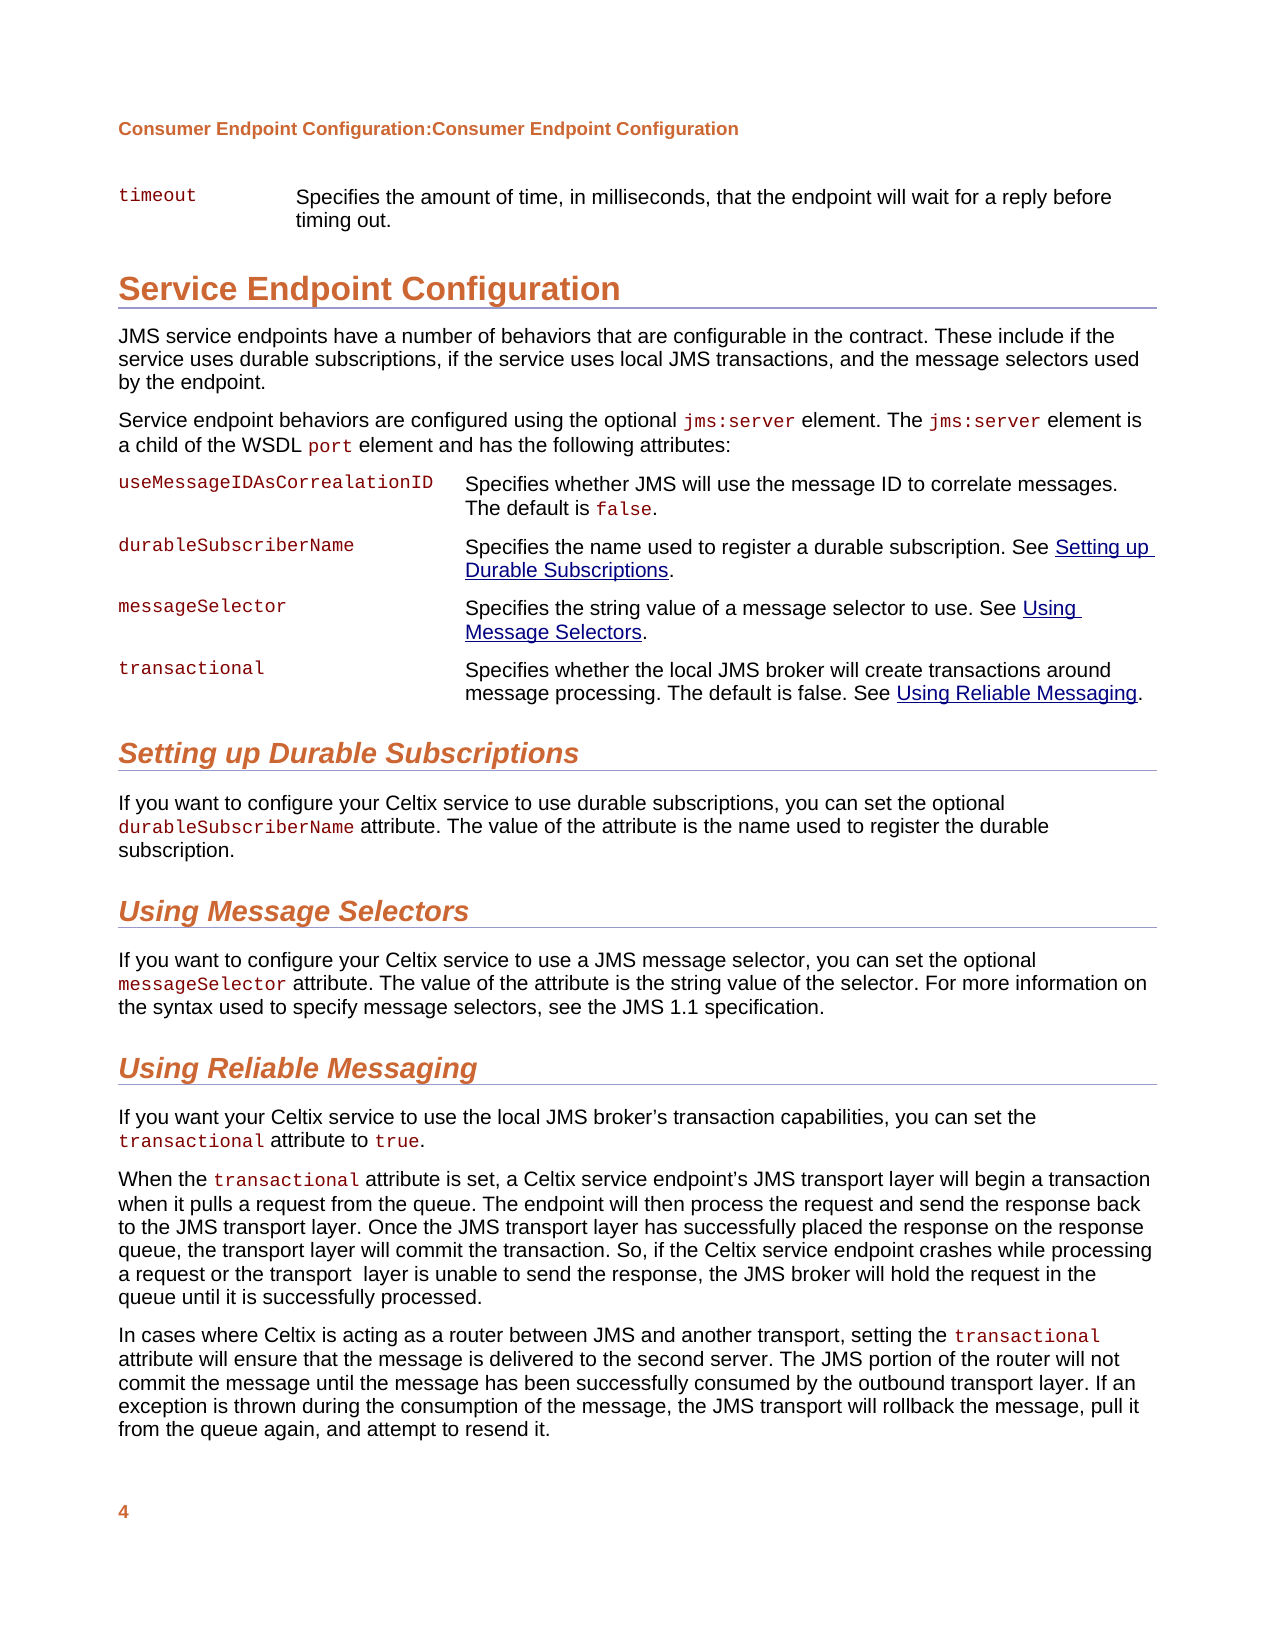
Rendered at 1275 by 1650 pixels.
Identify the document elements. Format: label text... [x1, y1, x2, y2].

text If you want to configure your Celtix service to use durable subscriptions, you can set the optional durableSubscriberName attribute. The value of the attribute is the name used to register the durable subscription. [118, 791, 1157, 862]
table_cell Specifies the name used to register a durable subscription. See Setting up Durable Subscriptions. [465, 528, 1157, 589]
text When the transactional attribute is set, a Celtix service endpoint’s JMS transport layer will begin a transaction when it pulls a request from the queue. The endpoint will then process the request and send the response back to the JMS transport layer. Once the JMS transport layer has successfully placed the response on the response queue, the transport layer will commit the transaction. So, if the Celtix service endpoint crashes while processing a request or the transport layer is unable to send the response, the JMS broker will hold the request in the queue until it is successfully processed. [118, 1168, 1157, 1308]
table_cell Specifies whether the local JMS broker will create transactions around message processing. The default is false. See Using Reliable Messaging. [465, 651, 1157, 712]
table_cell Specifies the string value of a message selector to use. See Using Message Selectors. [465, 590, 1157, 651]
table_cell durableSubscriberName [118, 528, 465, 589]
subtitle Using Reliable Messaging [118, 1052, 1157, 1084]
table_header Specifies whether JMS will use the message ID to correlate messages. The default is false. [465, 465, 1157, 528]
table_cell transactional [118, 651, 465, 712]
text Service endpoint behaviors are configured using the optional jms:server element. The jms:server element is a child of the WSDL port element and has the following attributes: [118, 409, 1157, 458]
table_header useMessageIDAsCorrealationID [118, 465, 465, 528]
text JMS service endpoints have a number of behaviors that are configurable in the contract. These include if the service uses durable subscriptions, if the service uses local JMS transactions, and the message selectors used by the endpoint. [118, 324, 1157, 394]
text If you want to configure your Celtix service to use a JMS message selector, you can set the optional messageSelector attribute. The value of the attribute is the string value of the selector. For more information on the syntax used to specify message selectors, see the JMS 1.1 specification. [118, 948, 1157, 1019]
subtitle Using Message Selectors [118, 894, 1157, 927]
table_cell messageSelector [118, 590, 465, 651]
subtitle Service Endpoint Configuration [118, 269, 1157, 307]
subtitle Setting up Durable Subscriptions [118, 737, 1157, 770]
table_cell Specifies the amount of time, in milliseconds, that the endpoint will wait for a reply before timing out. [296, 178, 1157, 239]
table_cell timeout [118, 178, 296, 239]
text In cases where Celtix is acting as a router between JMS and another transport, setting the transactional attribute will ensure that the message is delivered to the second server. The JMS portion of the router will not commit the message until the message has been successfully consumed by the outbound transport layer. If an exception is thrown during the consumption of the message, the JMS transport will rollback the message, pull it from the queue again, and attempt to resend it. [118, 1323, 1157, 1441]
text If you want your Celtix service to use the local JMS broker’s transaction capabilities, you can set the transactional attribute to true. [118, 1105, 1157, 1153]
